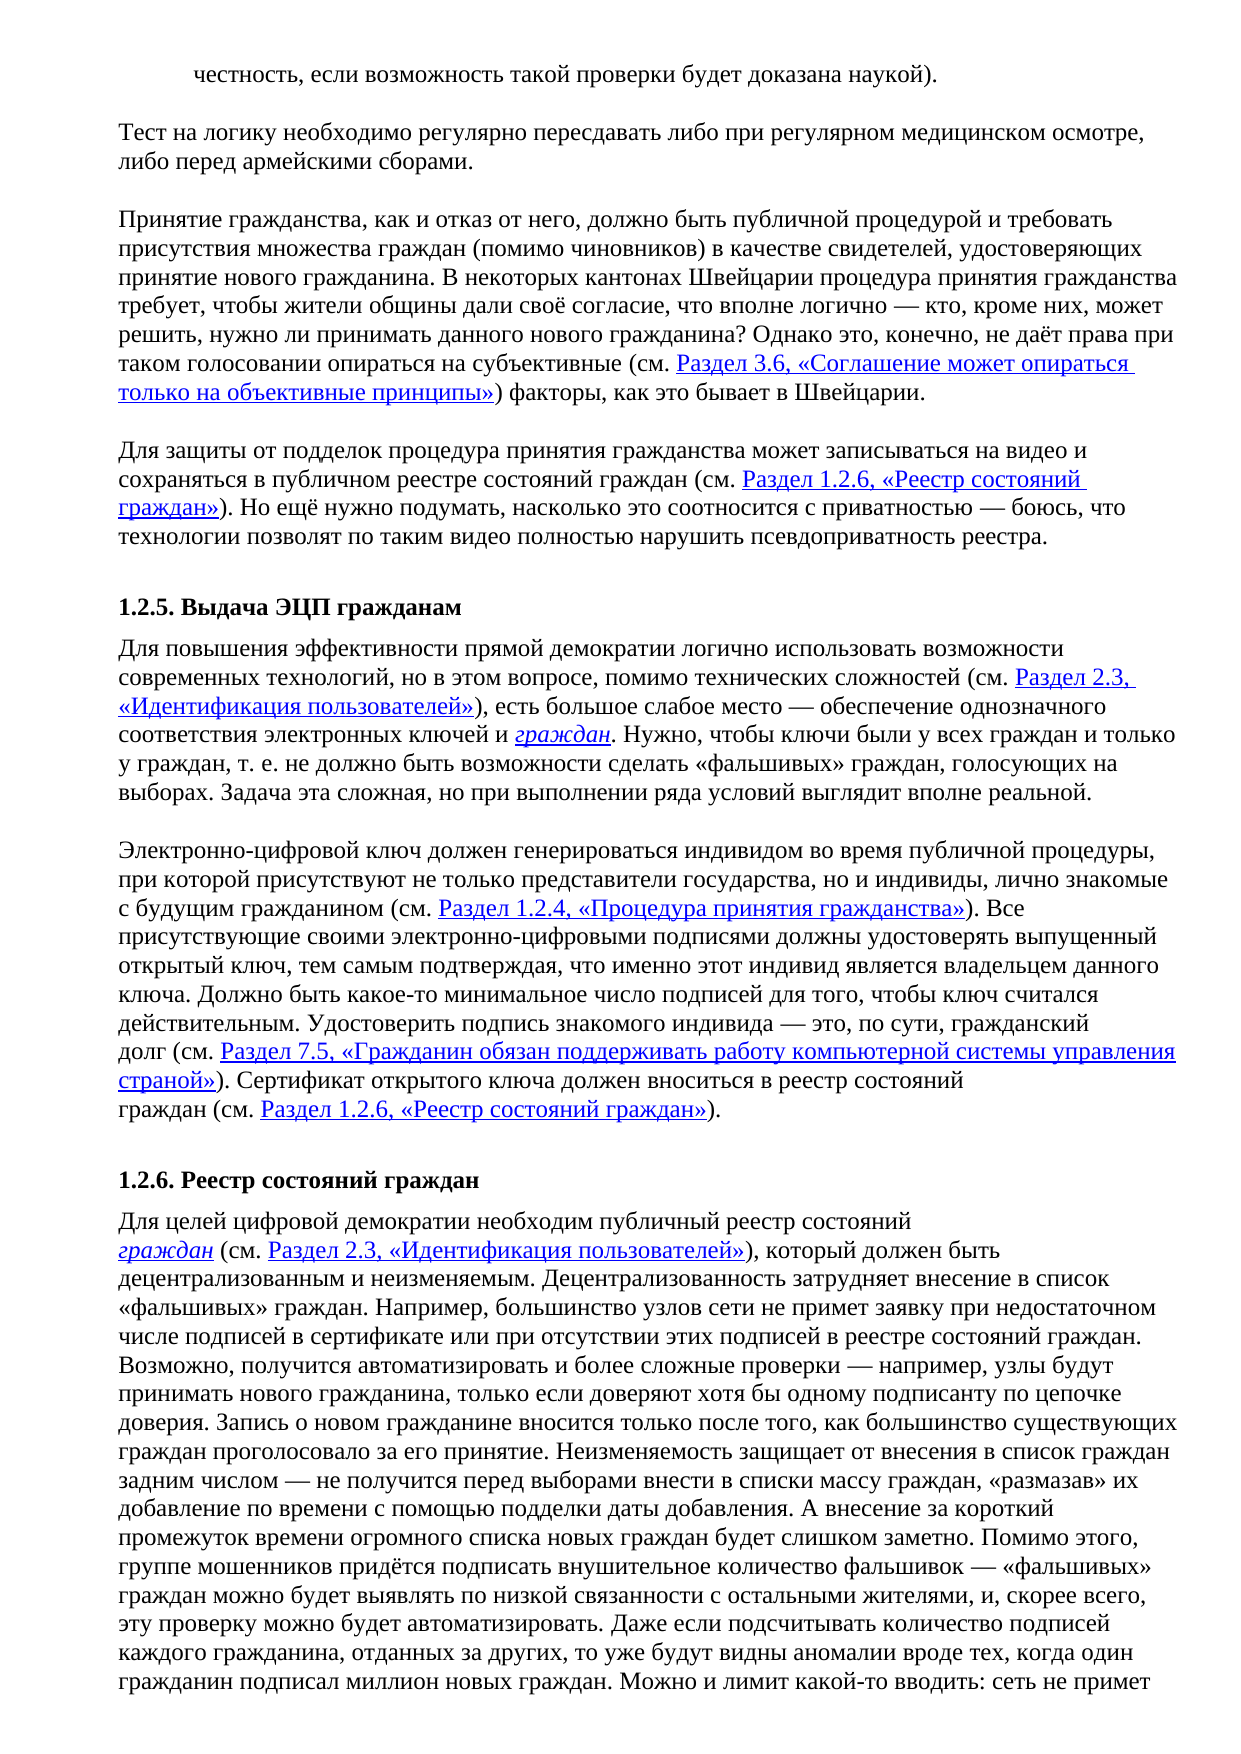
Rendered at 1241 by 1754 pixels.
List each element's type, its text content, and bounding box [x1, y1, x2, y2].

text Для целей цифровой демократии необходим публичный реестр состояний граждан (см. Раздел 2.3, «Идентификация пользователей»), который должен быть децентрализованным и неизменяемым. Децентрализованность затрудняет внесение в список «фальшивых» граждан. Например, большинство узлов сети не примет заявку при недостаточном числе подписей в сертификате или при отсутствии этих подписей в реестре состояний граждан. Возможно, получится автоматизировать и более сложные проверки — например, узлы будут принимать нового гражданина, только если доверяют хотя бы одному подписанту по цепочке доверия. Запись о новом гражданине вносится только после того, как большинство существующих граждан проголосовало за его принятие. Неизменяемость защищает от внесения в список граждан задним числом — не получится перед выборами внести в списки массу граждан, «размазав» их добавление по времени с помощью подделки даты добавления. А внесение за короткий промежуток времени огромного списка новых граждан будет слишком заметно. Помимо этого, группе мошенников придётся подписать внушительное количество фальшивок — «фальшивых» граждан можно будет выявлять по низкой связанности с остальными жителями, и, скорее всего, эту проверку можно будет автоматизировать. Даже если подсчитывать количество подписей каждого гражданина, отданных за других, то уже будут видны аномалии вроде тех, когда один гражданин подписал миллион новых граждан. Можно и лимит какой-то вводить: сеть не примет [118, 1206, 1181, 1695]
list честность, если возможность такой проверки будет доказана наукой). [156, 59, 1181, 88]
text Электронно-цифровой ключ должен генерироваться индивидом во время публичной процедуры, при которой присутствуют не только представители государства, но и индивиды, лично знакомые с будущим гражданином (см. Раздел 1.2.4, «Процедура принятия гражданства»). Все присутствующие своими электронно-цифровыми подписями должны удостоверять выпущенный открытый ключ, тем самым подтверждая, что именно этот индивид является владельцем данного ключа. Должно быть какое-то минимальное число подписей для того, чтобы ключ считался действительным. Удостоверить подпись знакомого индивида — это, по сути, гражданский долг (см. Раздел 7.5, «Гражданин обязан поддерживать работу компьютерной системы управления страной»). Сертификат открытого ключа должен вноситься в реестр состояний граждан (см. Раздел 1.2.6, «Реестр состояний граждан»). [118, 835, 1181, 1123]
text Для повышения эффективности прямой демократии логично использовать возможности современных технологий, но в этом вопросе, помимо технических сложностей (см. Раздел 2.3, «Идентификация пользователей»), есть большое слабое место — обеспечение однозначного соответствия электронных ключей и граждан. Нужно, чтобы ключи были у всех граждан и только у граждан, т. е. не должно быть возможности сделать «фальшивых» граждан, голосующих на выборах. Задача эта сложная, но при выполнении ряда условий выглядит вполне реальной. [118, 633, 1181, 806]
subtitle 1.2.5. Выдача ЭЦП гражданам [118, 592, 1181, 621]
text Тест на логику необходимо регулярно пересдавать либо при регулярном медицинском осмотре, либо перед армейскими сборами. [118, 117, 1181, 175]
subtitle 1.2.6. Реестр состояний граждан [118, 1165, 1181, 1193]
text Для защиты от подделок процедура принятия гражданства может записываться на видео и сохраняться в публичном реестре состояний граждан (см. Раздел 1.2.6, «Реестр состояний граждан»). Но ещё нужно подумать, насколько это соотносится с приватностью — боюсь, что технологии позволят по таким видео полностью нарушить псевдоприватность реестра. [118, 435, 1181, 550]
text Принятие гражданства, как и отказ от него, должно быть публичной процедурой и требовать присутствия множества граждан (помимо чиновников) в качестве свидетелей, удостоверяющих принятие нового гражданина. В некоторых кантонах Швейцарии процедура принятия гражданства требует, чтобы жители общины дали своё согласие, что вполне логично — кто, кроме них, может решить, нужно ли принимать данного нового гражданина? Однако это, конечно, не даёт права при таком голосовании опираться на субъективные (см. Раздел 3.6, «Соглашение может опираться только на объективные принципы») факторы, как это бывает в Швейцарии. [118, 204, 1181, 406]
